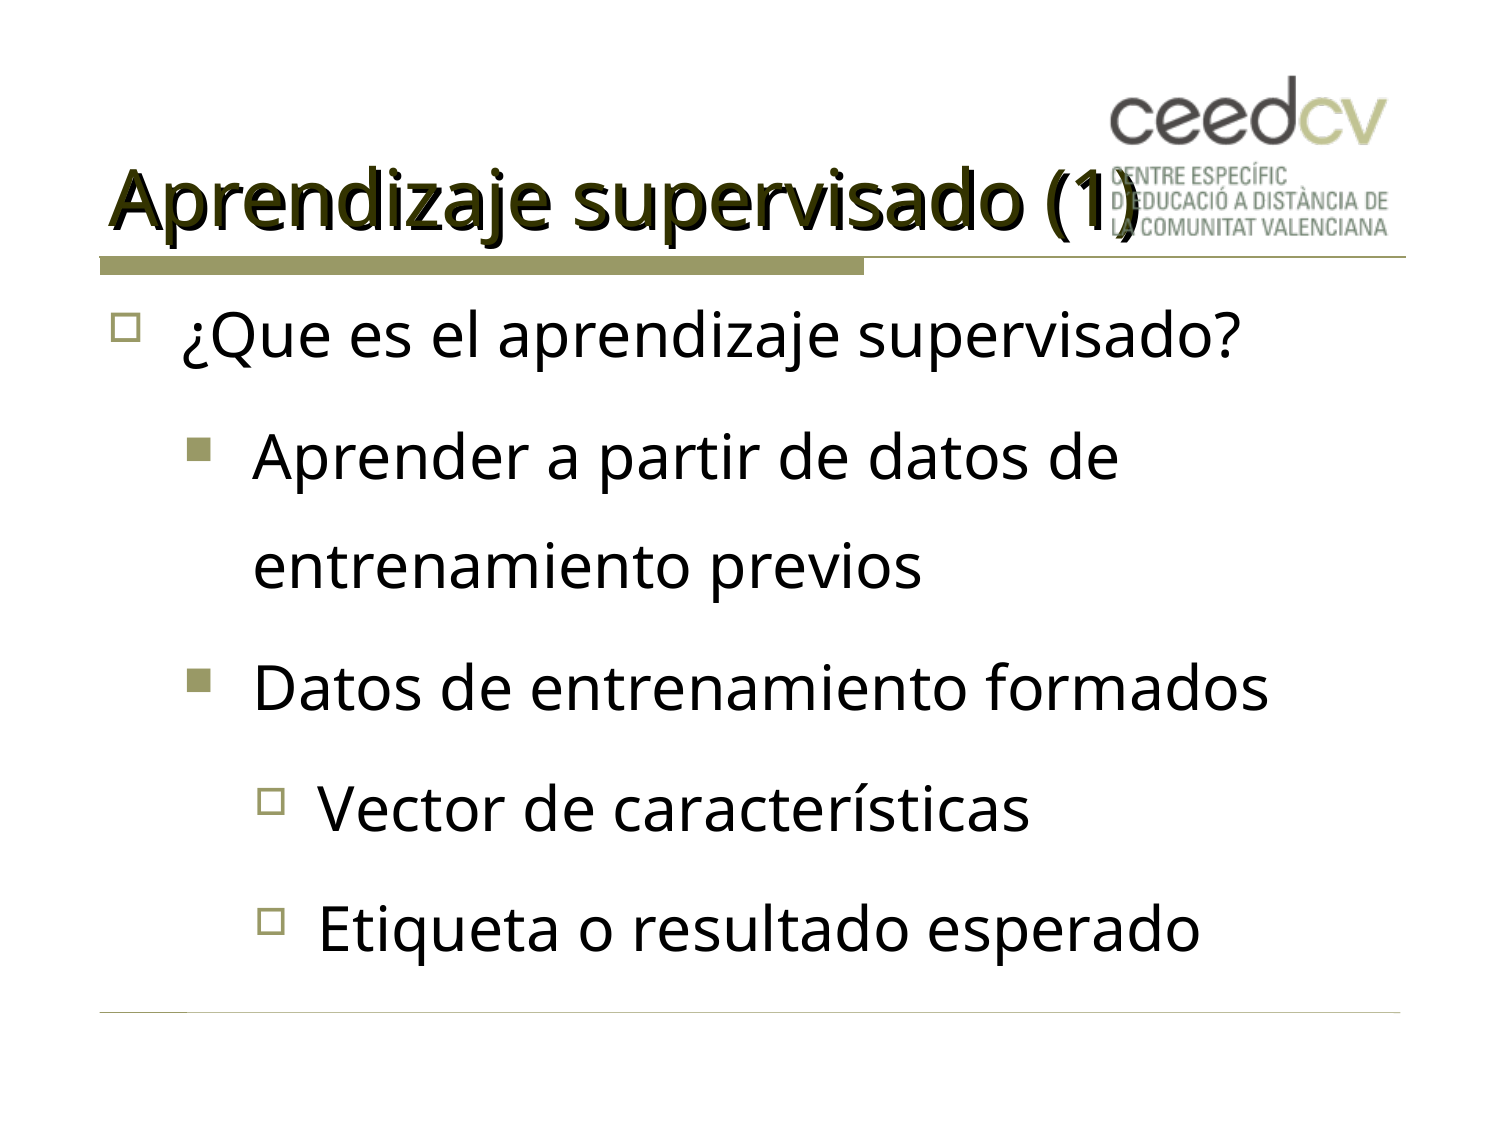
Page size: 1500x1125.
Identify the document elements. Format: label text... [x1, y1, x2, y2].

picture [1086, 62, 1412, 250]
title Aprendizaje supervisado (1) [94, 50, 1407, 250]
list ¿Que es el aprendizaje supervisado? Aprender a partir de datos de entrenamiento previos Datos de entrenamiento formados Vector de características Etiqueta o resultado esperado [92, 287, 1353, 1013]
